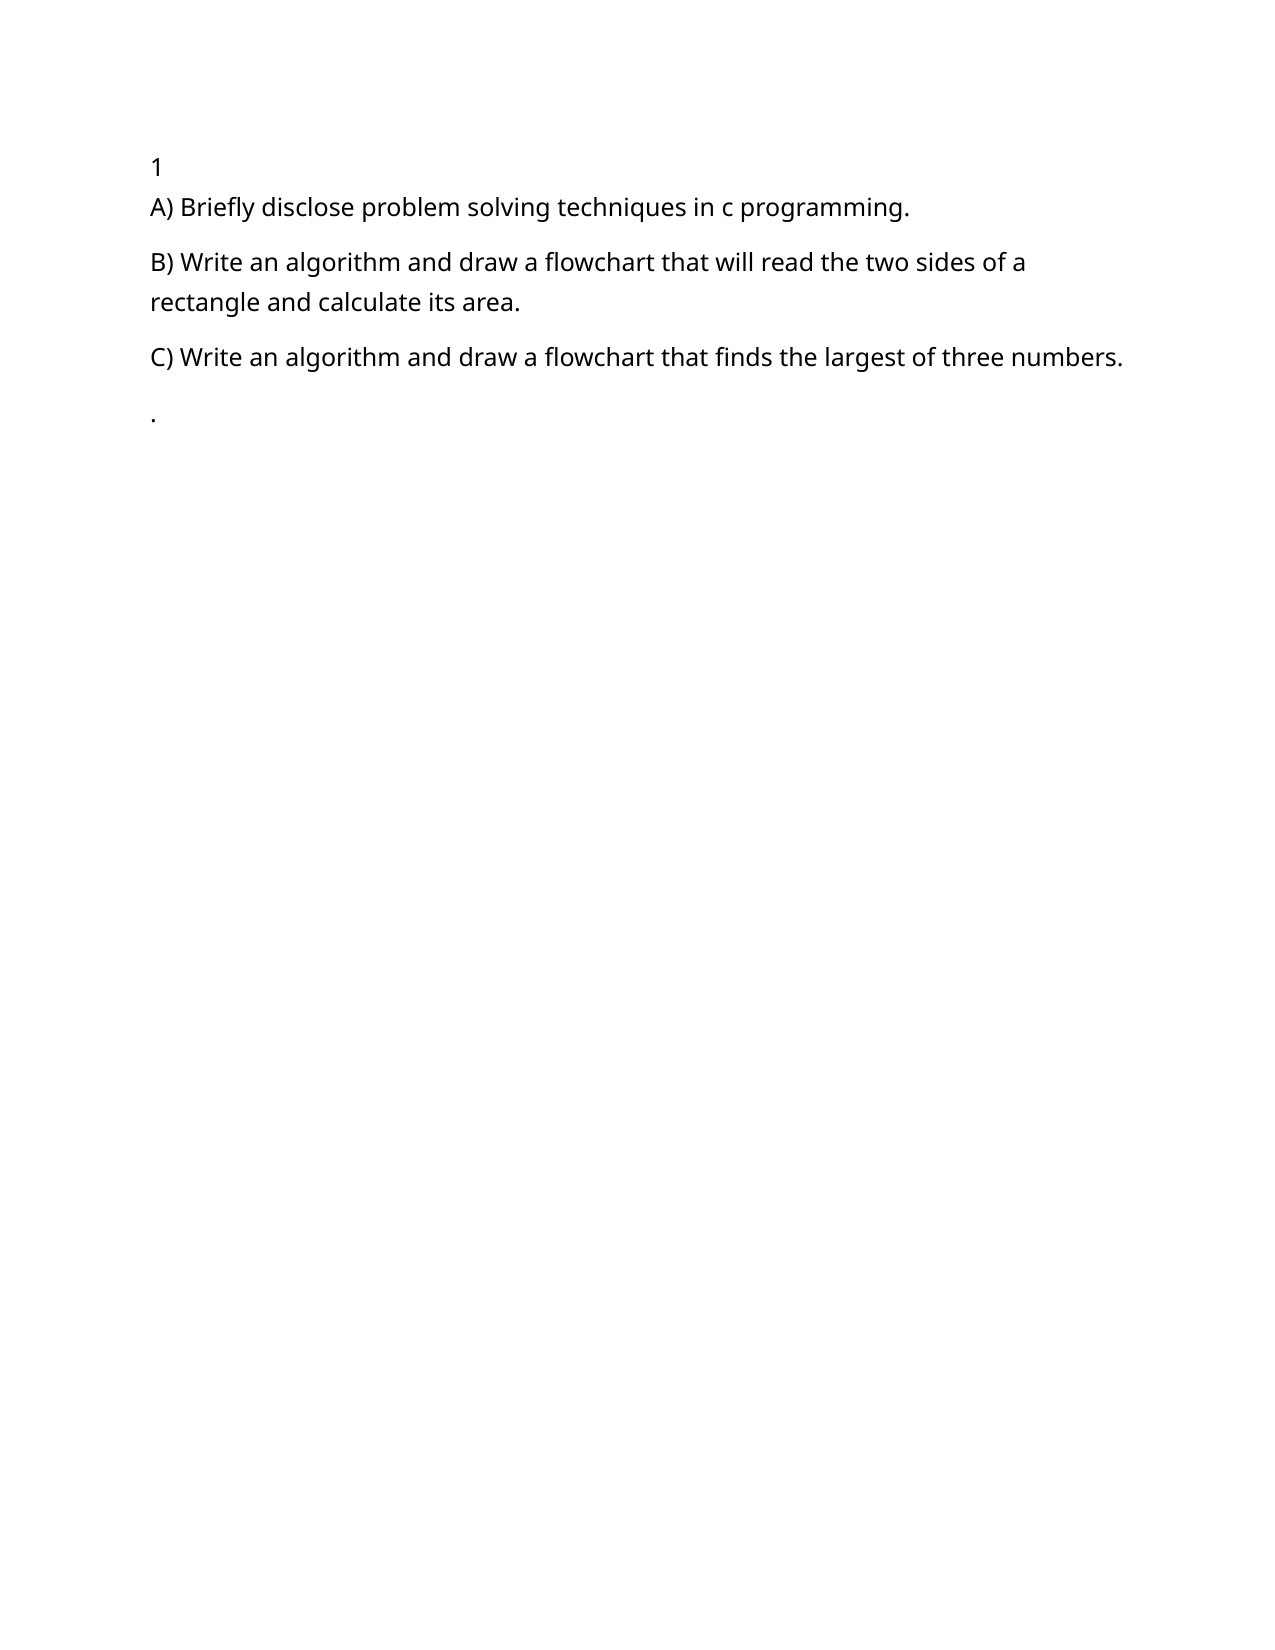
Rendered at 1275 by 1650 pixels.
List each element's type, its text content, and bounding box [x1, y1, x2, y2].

text C) Write an algorithm and draw a flowchart that finds the largest of three numbers. [150, 340, 1125, 374]
text 1 A) Briefly disclose problem solving techniques in c programming. [150, 150, 1125, 223]
text B) Write an algorithm and draw a flowchart that will read the two sides of a rectangle and calculate its area. [150, 245, 1125, 318]
text . [150, 396, 1125, 430]
